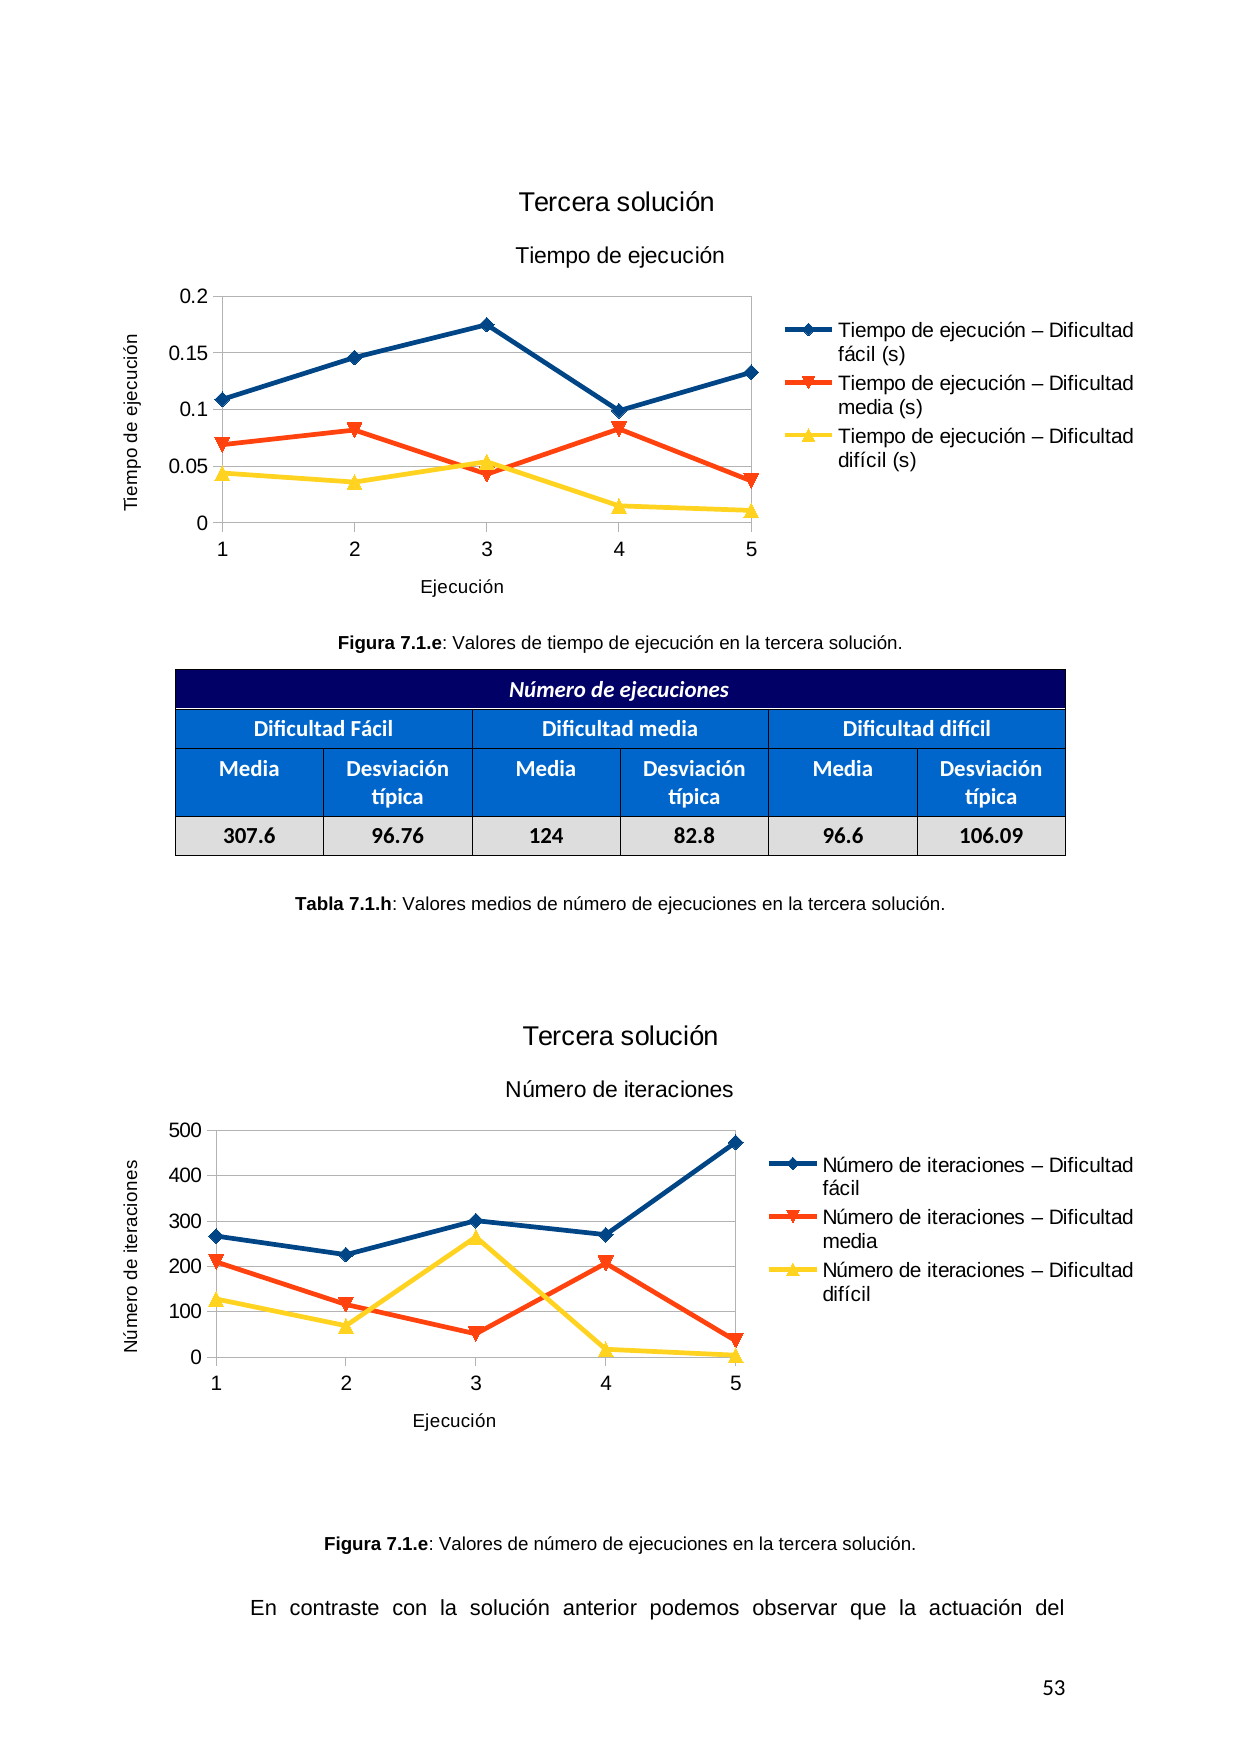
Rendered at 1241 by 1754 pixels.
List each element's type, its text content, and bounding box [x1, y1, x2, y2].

table_cell Media [769, 749, 917, 816]
table_cell Dificultad difícil [769, 710, 1065, 748]
table_cell 307,6 [176, 817, 323, 855]
text En contraste con la solución anterior podemos observar que la actuación del [175, 1595, 1065, 1620]
table_cell Dificultad media [473, 710, 768, 748]
table_header Número de ejecuciones [176, 670, 1065, 708]
table_cell 96,76 [324, 817, 472, 855]
table_cell Dificultad Fácil [176, 710, 472, 748]
table_cell 124 [473, 817, 620, 855]
text Tabla 7.1.h: Valores medios de número de ejecuciones en la tercera solución. [175, 893, 1065, 914]
table_cell Media [473, 749, 620, 816]
text Figura 7.1.e: Valores de tiempo de ejecución en la tercera solución. [175, 629, 1065, 653]
table_cell 106,09 [918, 817, 1065, 855]
table_cell Desviación típica [918, 749, 1065, 816]
table_cell Media [176, 749, 323, 816]
table_cell Desviación típica [621, 749, 768, 816]
table_cell 96,6 [769, 817, 917, 855]
table_cell Desviación típica [324, 749, 472, 816]
table_cell 82,8 [621, 817, 768, 855]
text Figura 7.1.e: Valores de número de ejecuciones en la tercera solución. [175, 1533, 1065, 1554]
